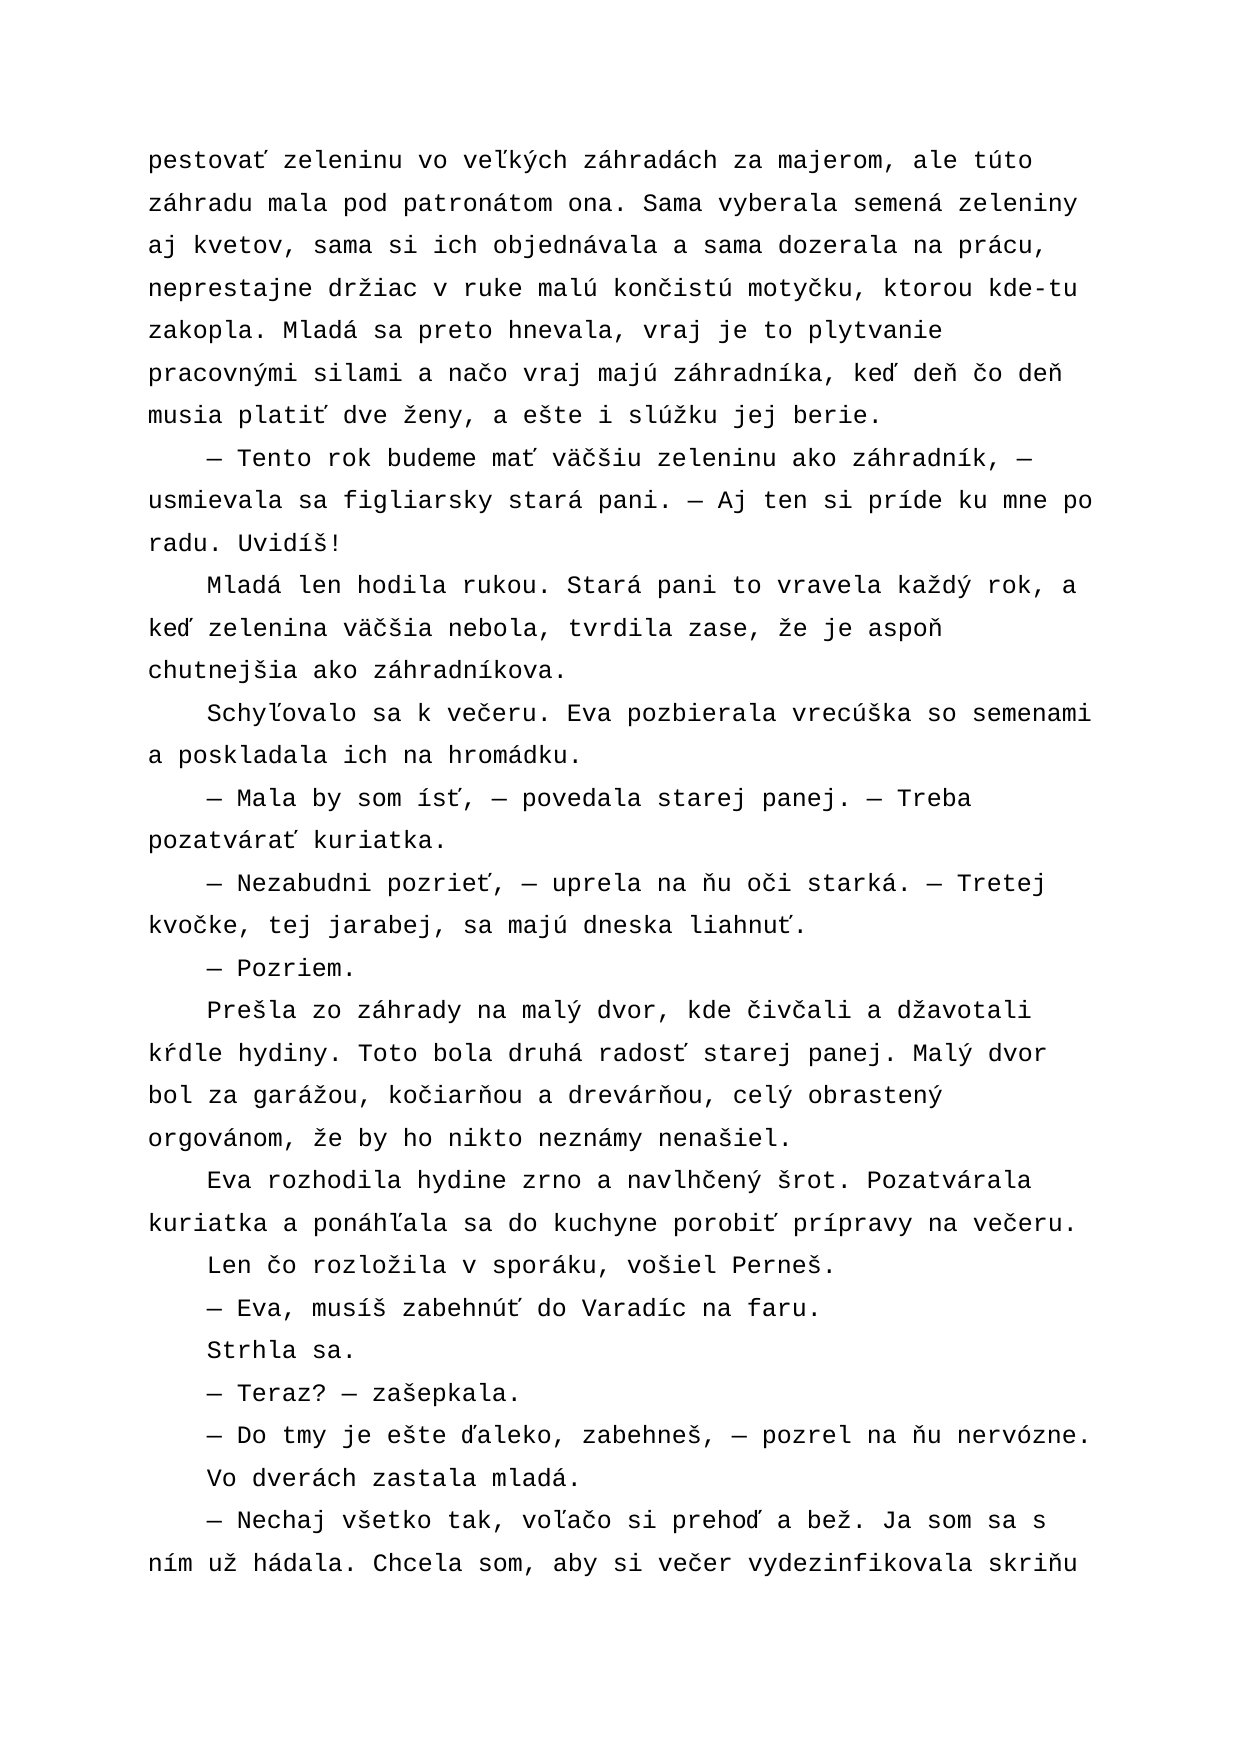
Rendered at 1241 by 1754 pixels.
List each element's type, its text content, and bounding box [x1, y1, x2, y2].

text — Do tmy je ešte ďaleko, zabehneš, — pozrel na ňu nervózne. [148, 1423, 1093, 1451]
text — Tento rok budeme mať väčšiu zeleninu ako záhradník, — usmievala sa figliarsky stará pani. — Aj ten si príde ku mne po radu. Uvidíš! [148, 445, 1093, 558]
text Schyľovalo sa k večeru. Eva pozbierala vrecúška so semenami a poskladala ich na hromádku. [148, 700, 1093, 771]
text Len čo rozložila v sporáku, vošiel Perneš. [148, 1253, 1093, 1281]
text — Teraz? — zašepkala. [148, 1380, 1093, 1408]
text pestovať zeleninu vo veľkých záhradách za majerom, ale túto záhradu mala pod patronátom ona. Sama vyberala semená zeleniny aj kvetov, sama si ich objednávala a sama dozerala na prácu, neprestajne držiac v ruke malú končistú motyčku, ktorou kde-tu zakopla. Mladá sa preto hnevala, vraj je to plytvanie pracovnými silami a načo vraj majú záhradníka, keď deň čo deň musia platiť dve ženy, a ešte i slúžku jej berie. [148, 148, 1093, 431]
text Eva rozhodila hydine zrno a navlhčený šrot. Pozatvárala kuriatka a ponáhľala sa do kuchyne porobiť prípravy na večeru. [148, 1168, 1093, 1238]
text Mladá len hodila rukou. Stará pani to vravela každý rok, a keď zelenina väčšia nebola, tvrdila zase, že je aspoň chutnejšia ako záhradníkova. [148, 573, 1093, 686]
text — Nechaj všetko tak, voľačo si prehoď a bež. Ja som sa s ním už hádala. Chcela som, aby si večer vydezinfikovala skriňu [148, 1508, 1093, 1578]
text Strhla sa. [148, 1338, 1093, 1366]
text Vo dverách zastala mladá. [148, 1465, 1093, 1493]
text — Pozriem. [148, 955, 1093, 983]
text — Mala by som ísť, — povedala starej panej. — Treba pozatvárať kuriatka. [148, 785, 1093, 856]
text — Eva, musíš zabehnúť do Varadíc na faru. [148, 1295, 1093, 1323]
text Prešla zo záhrady na malý dvor, kde čivčali a džavotali kŕdle hydiny. Toto bola druhá radosť starej panej. Malý dvor bol za garážou, kočiarňou a drevárňou, celý obrastený orgovánom, že by ho nikto neznámy nenašiel. [148, 998, 1093, 1153]
text — Nezabudni pozrieť, — uprela na ňu oči starká. — Tretej kvočke, tej jarabej, sa majú dneska liahnuť. [148, 870, 1093, 941]
